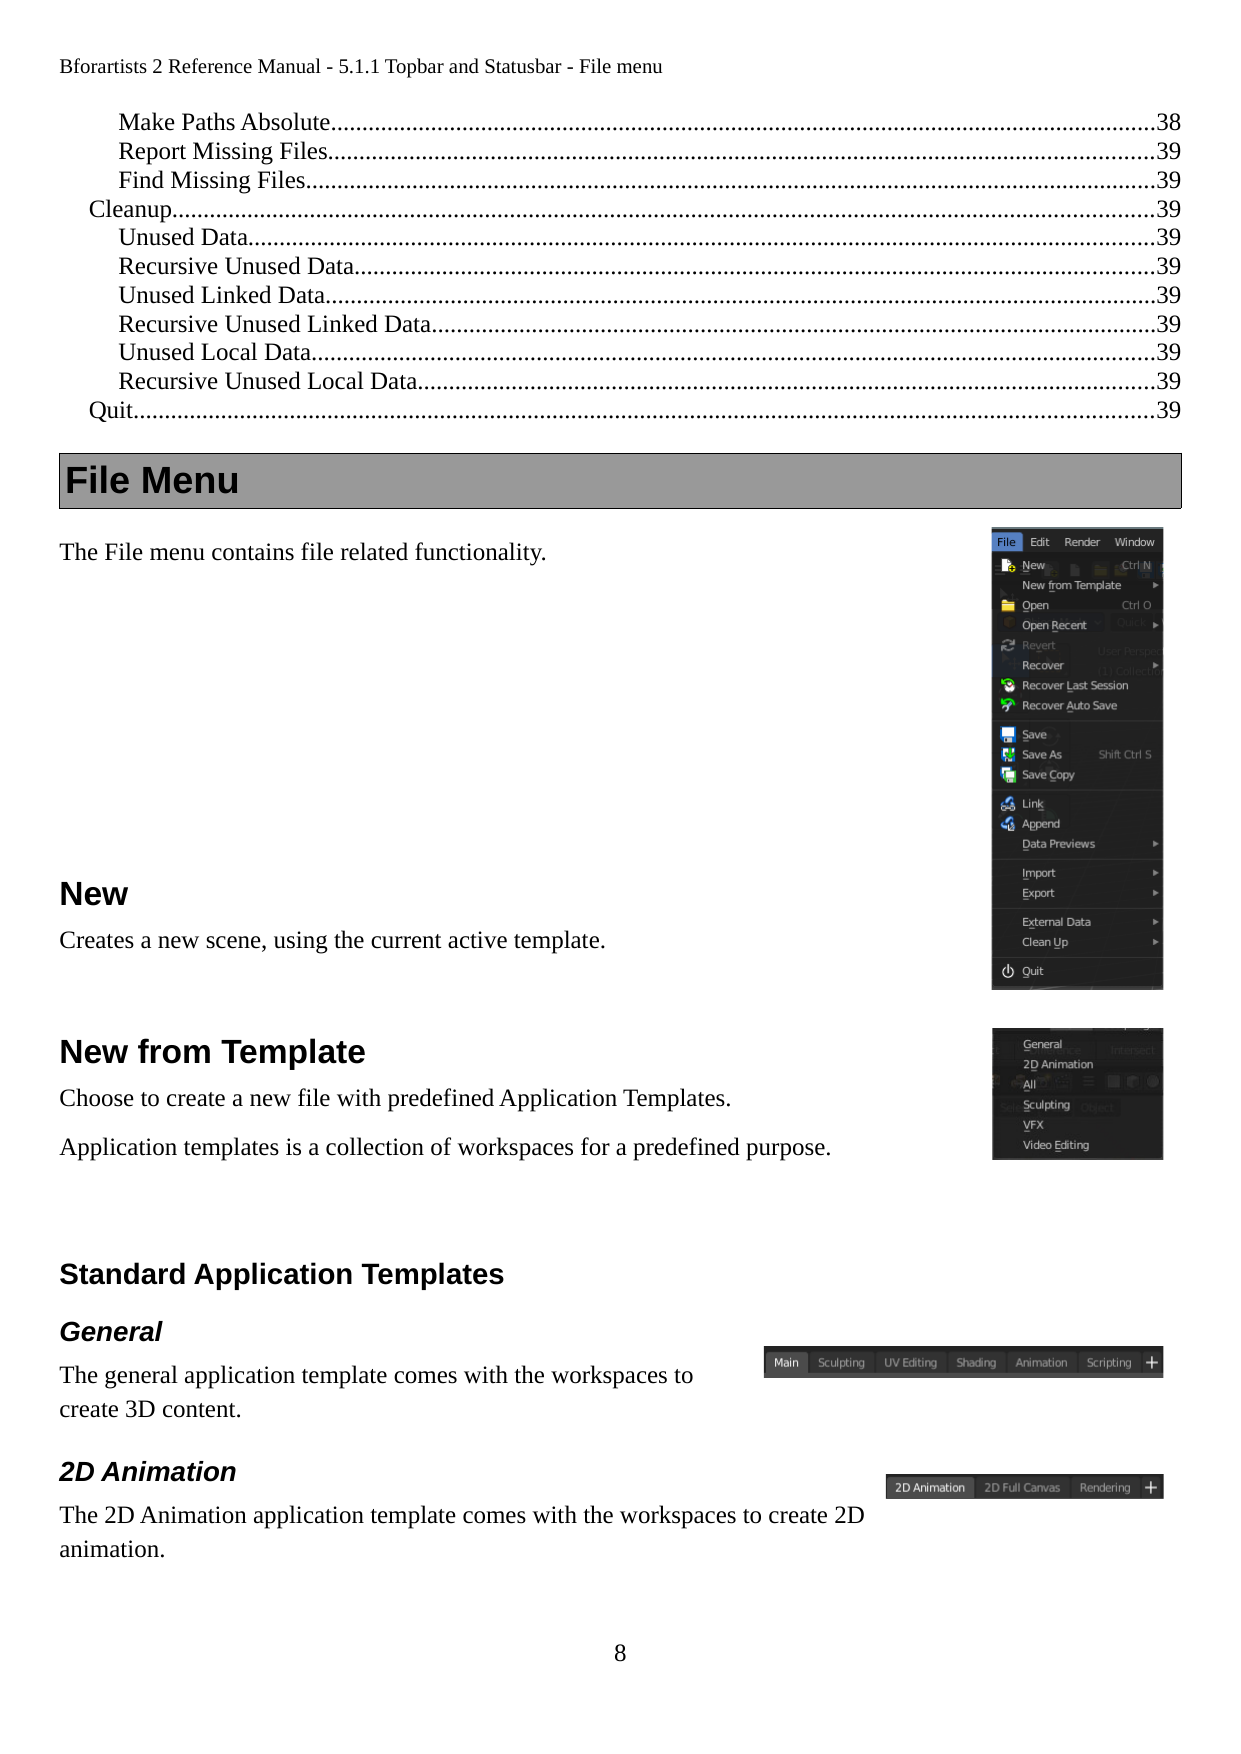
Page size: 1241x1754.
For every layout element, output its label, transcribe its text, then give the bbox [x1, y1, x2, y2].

text The 2D Animation application template comes with the workspaces to create 2D animation. [59, 1500, 1181, 1563]
subtitle General [59, 1315, 1181, 1347]
subtitle 2D Animation [59, 1456, 1181, 1488]
text Unused Data 39 [118, 222, 1181, 251]
subtitle [1164, 1032, 1181, 1071]
picture [885, 1474, 1164, 1499]
text Report Missing Files 39 [118, 136, 1181, 165]
text Make Paths Absolute 38 [118, 107, 1181, 136]
text Recursive Unused Data 39 [118, 251, 1181, 280]
table_header File Menu [60, 454, 1181, 508]
subtitle New from Template [59, 1032, 992, 1071]
text The File menu contains file related functionality. [59, 537, 991, 565]
subtitle Standard Application Templates [59, 1257, 1181, 1290]
picture [991, 527, 1164, 990]
picture [992, 1028, 1164, 1160]
text Creates a new scene, using the current active template. [59, 925, 991, 953]
subtitle [1164, 874, 1181, 912]
picture [763, 1346, 1164, 1378]
text Find Missing Files 39 [118, 165, 1181, 194]
subtitle New [59, 874, 991, 912]
text Recursive Unused Linked Data 39 [118, 309, 1181, 337]
text Unused Local Data 39 [118, 337, 1181, 366]
text Choose to create a new file with predefined Application Templates. [59, 1083, 992, 1112]
text Unused Linked Data 39 [118, 280, 1181, 309]
text Recursive Unused Local Data 39 [118, 366, 1181, 395]
text Application templates is a collection of workspaces for a predefined purpose. [59, 1132, 1181, 1161]
text Quit 39 [88, 395, 1181, 424]
text The general application template comes with the workspaces to create 3D content. [59, 1360, 1181, 1423]
text Cleanup 39 [88, 194, 1181, 222]
